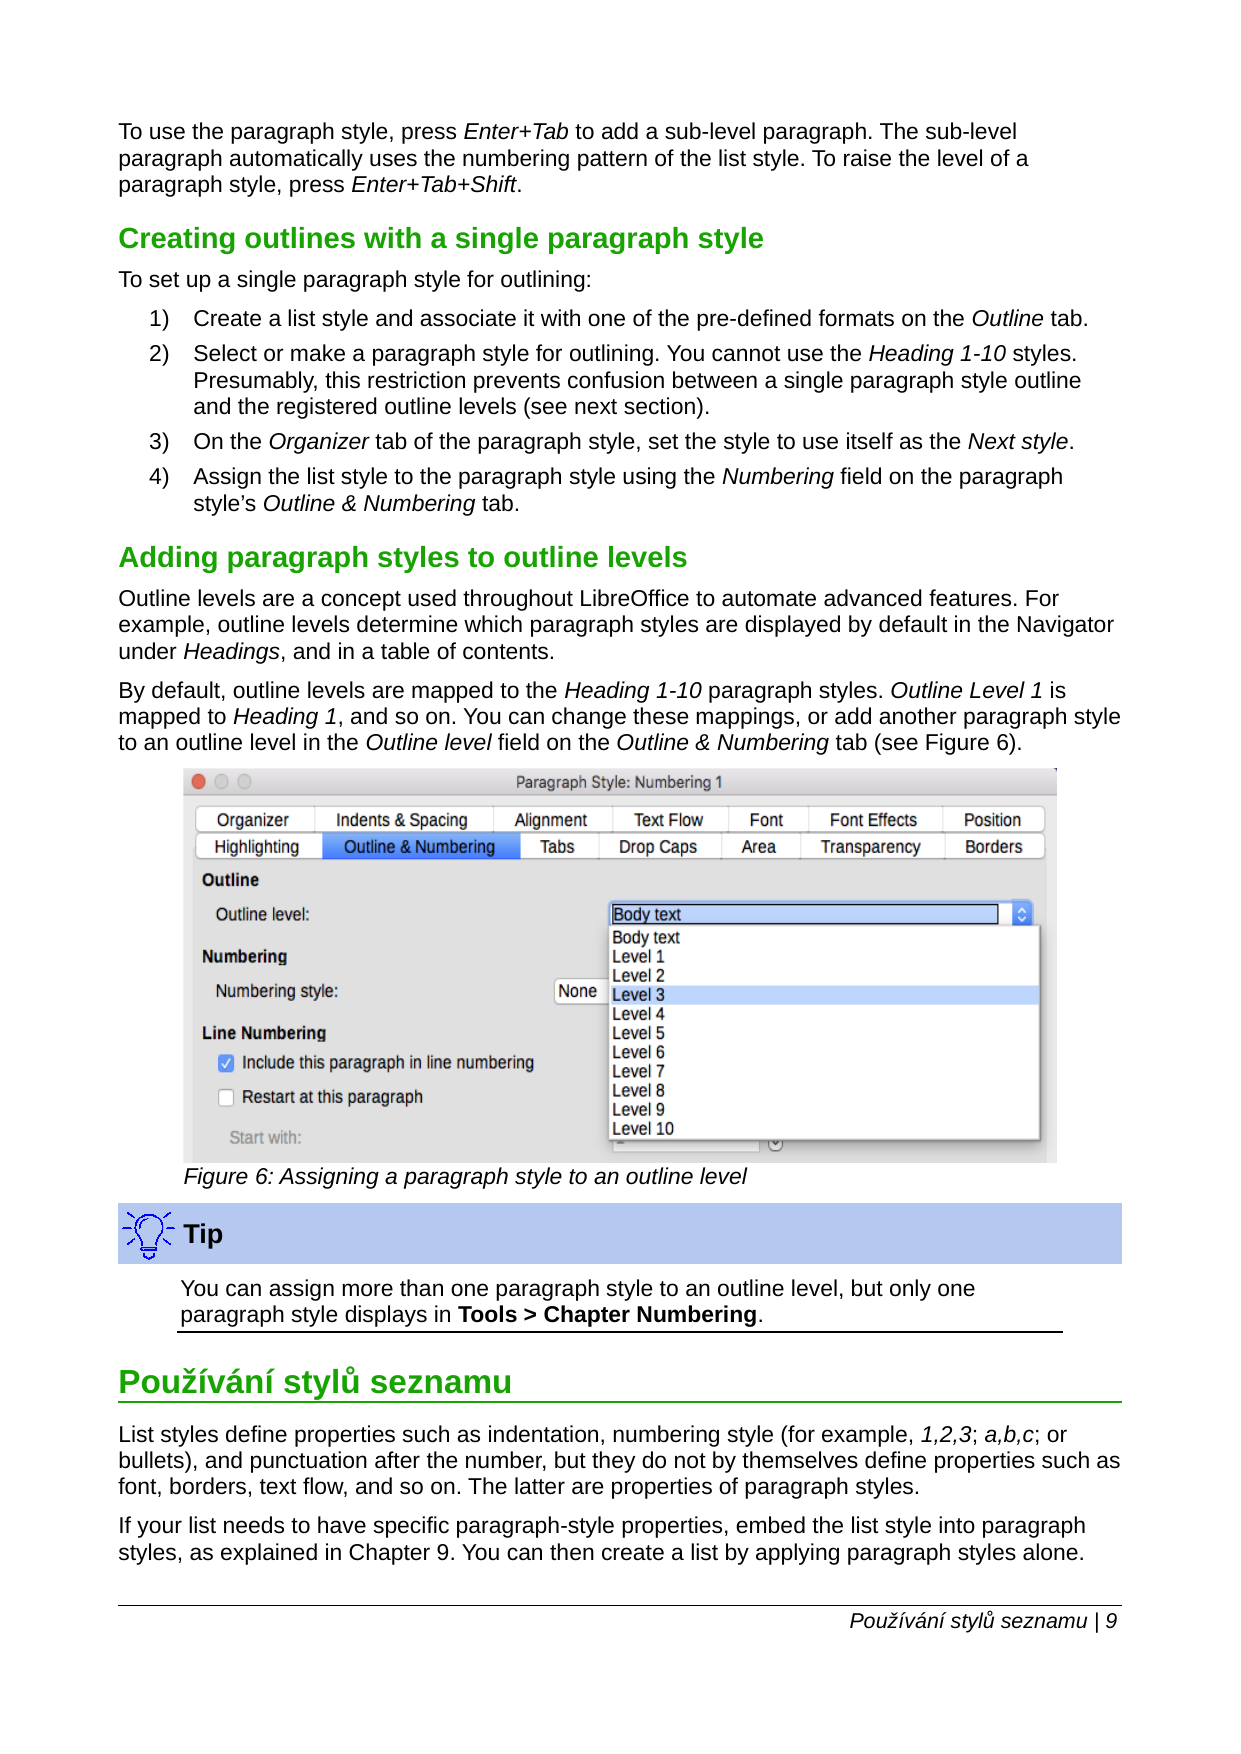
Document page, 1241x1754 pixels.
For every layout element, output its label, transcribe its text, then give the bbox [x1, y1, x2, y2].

subtitle Creating outlines with a single paragraph style [118, 221, 1122, 254]
list Create a list style and associate it with one of the pre-defined formats on the Outline tab. [169, 305, 1122, 331]
list To set up a single paragraph style for outlining: [118, 266, 1122, 292]
text Outline levels are a concept used throughout LibreOffice to automate advanced features. For example, outline levels determine which paragraph styles are displayed by default in the Navigator under Headings, and in a table of contents. [118, 585, 1122, 664]
subtitle Tip [118, 1203, 1122, 1264]
text List styles define properties such as indentation, numbering style (for example, 1,2,3; a,b,c; or bullets), and punctuation after the number, but they do not by themselves define properties such as font, borders, text flow, and so on. The latter are properties of paragraph styles. [118, 1421, 1122, 1499]
list Select or make a paragraph style for outlining. You cannot use the Heading 1-10 styles. Presumably, this restriction prevents confusion between a single paragraph style outline and the registered outline levels (see next section). [169, 340, 1122, 419]
picture [119, 1204, 179, 1264]
text You can assign more than one paragraph style to an outline level, but only one paragraph style displays in Tools > Chapter Numbering. [177, 1272, 1063, 1331]
text Figure 6: Assigning a paragraph style to an outline level [183, 1163, 1057, 1189]
text If your list needs to have specific paragraph-style properties, embed the list style into paragraph styles, as explained in Chapter 9. You can then create a list by applying paragraph styles alone. [118, 1512, 1122, 1565]
picture [183, 768, 1057, 1163]
list Assign the list style to the paragraph style using the Numbering field on the paragraph style’s Outline & Numbering tab. [169, 463, 1122, 516]
list On the Organizer tab of the paragraph style, set the style to use itself as the Next style. [169, 428, 1122, 454]
text To use the paragraph style, press Enter+Tab to add a sub-level paragraph. The sub-level paragraph automatically uses the numbering pattern of the list style. To raise the level of a paragraph style, press Enter+Tab+Shift. [118, 118, 1122, 197]
subtitle Adding paragraph styles to outline levels [118, 540, 1122, 573]
subtitle Používání stylů seznamu [118, 1362, 1122, 1401]
text By default, outline levels are mapped to the Heading 1-10 paragraph styles. Outline Level 1 is mapped to Heading 1, and so on. You can change these mappings, or add another paragraph style to an outline level in the Outline level field on the Outline & Numbering tab (see Figure 6). [118, 677, 1122, 756]
